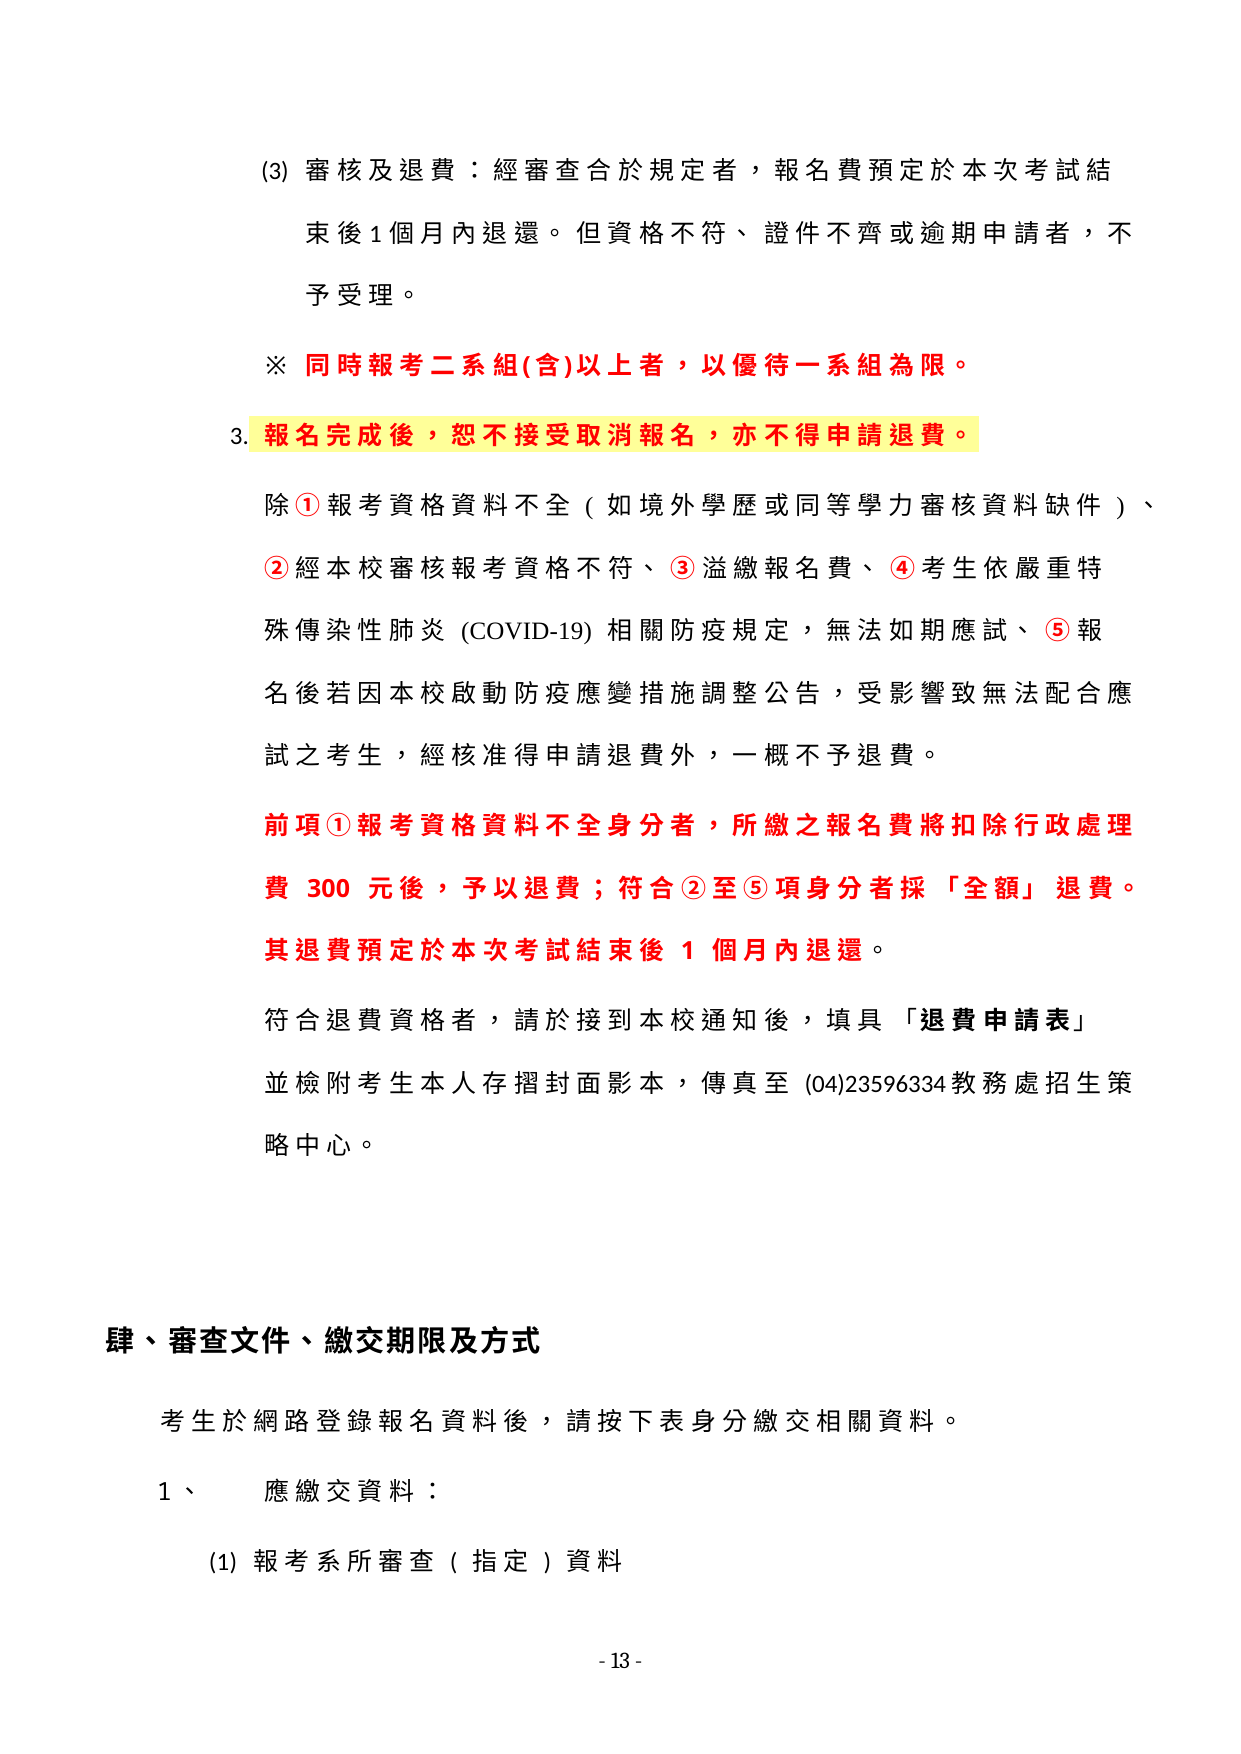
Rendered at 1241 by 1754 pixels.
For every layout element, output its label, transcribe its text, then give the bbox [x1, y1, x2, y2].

text 肆、審查文件、繳交期限及方式 [104, 1297, 1136, 1359]
list 報考系所審查(指定)資料 [204, 1518, 1136, 1581]
list 審核及退費：經審查合於規定者，報名費預定於本次考試結束後1個月內退還。但資格不符、證件不齊或逾期申請者，不予受理。 [252, 127, 1136, 314]
text 符合退費資格者，請於接到本校通知後，填具「退費申請表」並檢附考生本人存摺封面影本，傳真至(04)23596334教務處招生策略中心。 [252, 977, 1136, 1164]
text 考生於網路登錄報名資料後，請按下表身分繳交相關資料。 [154, 1378, 1136, 1441]
text 前項①報考資格資料不全身分者，所繳之報名費將扣除行政處理費300元後，予以退費；符合②至⑤項身分者採「全額」退費。其退費預定於本次考試結束後1個月內退還。 [252, 782, 1136, 969]
text 除①報考資格資料不全(如境外學歷或同等學力審核資料缺件)、②經本校審核報考資格不符、③溢繳報名費、④考生依嚴重特殊傳染性肺炎(COVID-19)相關防疫規定，無法如期應試、⑤報名後若因本校啟動防疫應變措施調整公告，受影響致無法配合應試之考生，經核准得申請退費外，一概不予退費。 [252, 462, 1136, 774]
list 應繳交資料： [154, 1448, 1136, 1511]
list 同時報考二系組(含)以上者，以優待一系組為限。 [254, 322, 1136, 384]
list 報名完成後，恕不接受取消報名，亦不得申請退費。 [223, 392, 1136, 454]
